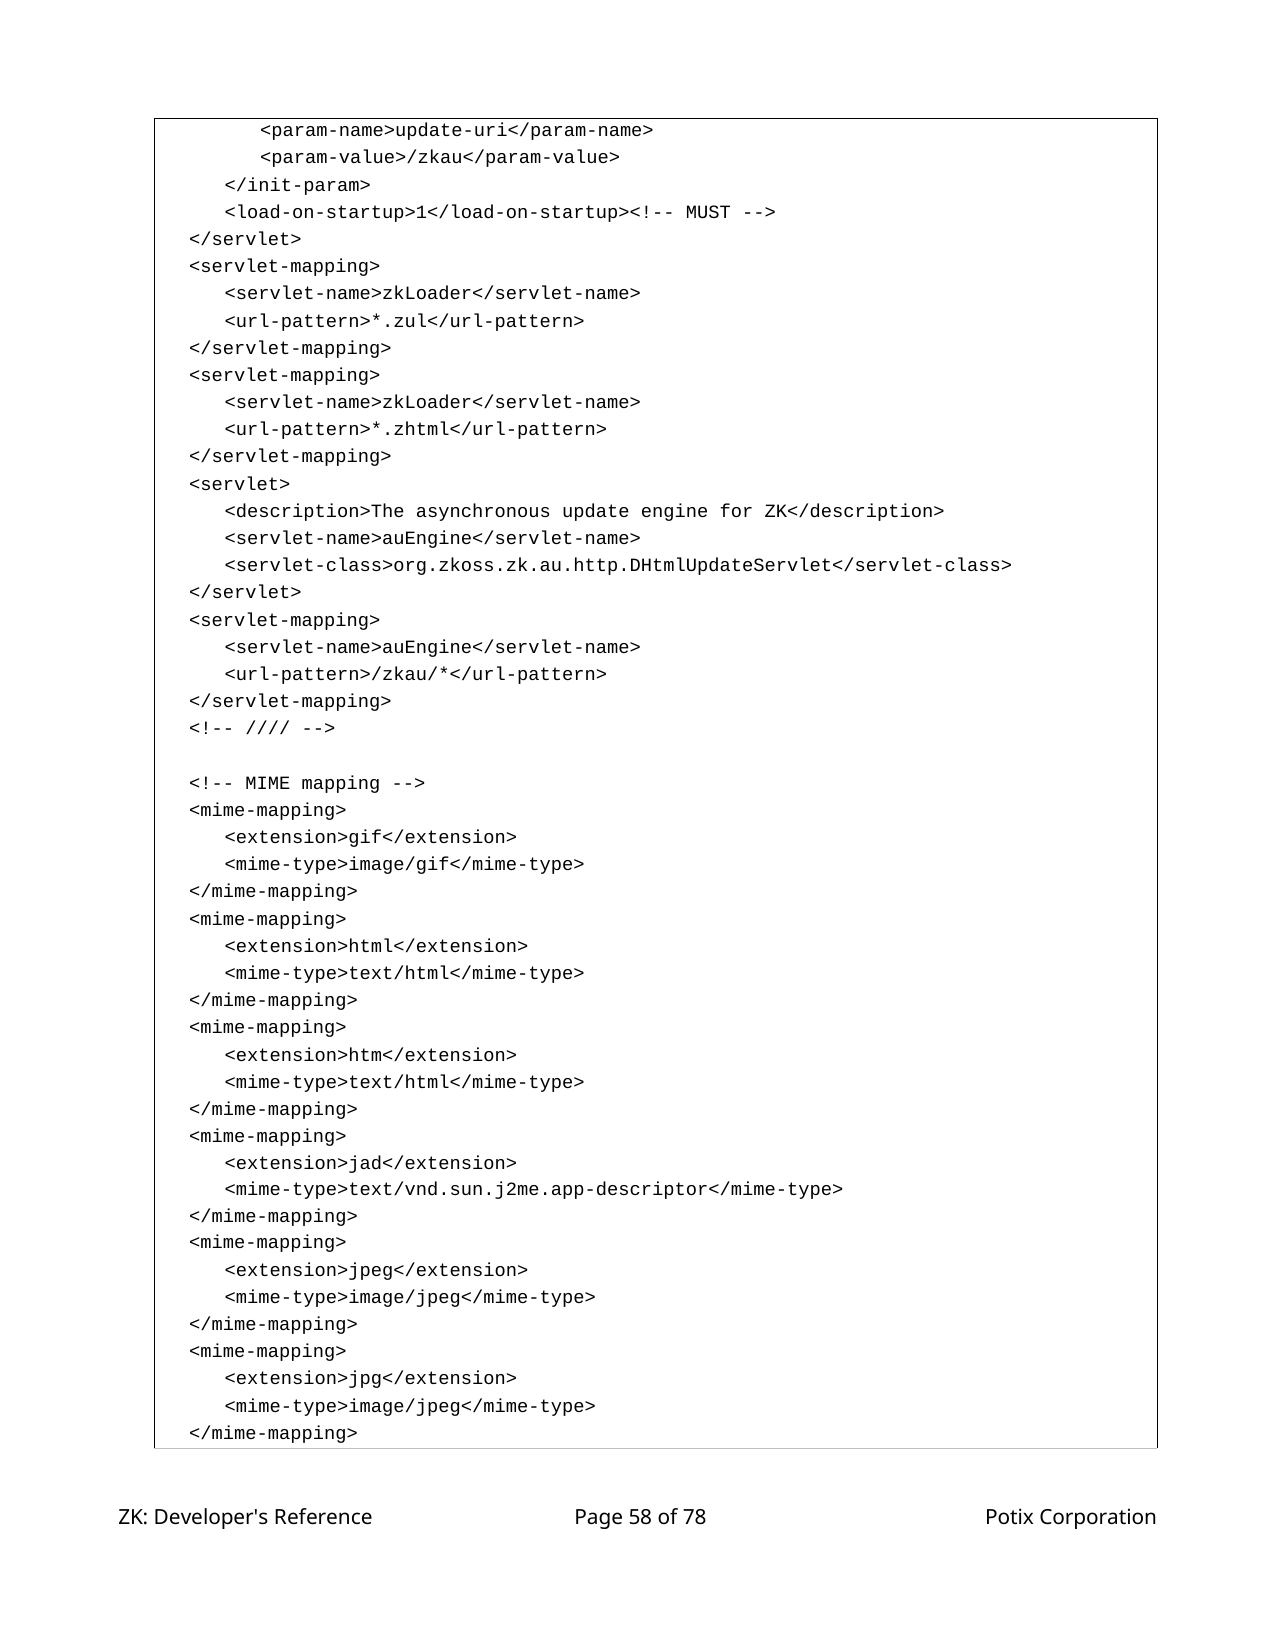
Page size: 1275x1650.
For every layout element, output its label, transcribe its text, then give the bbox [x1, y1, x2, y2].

text <mime-mapping> <extension>jad</extension> <mime-type>text/vnd.sun.j2me.app-descriptor</mime-type> </mime-mapping> <mime-mapping> [155, 1124, 1157, 1254]
text <servlet-mapping> [155, 607, 1157, 632]
text </servlet> [155, 227, 1157, 251]
text <mime-type>text/html</mime-type> [155, 1070, 1157, 1094]
text <url-pattern>/zkau/*</url-pattern> [155, 662, 1157, 686]
text <mime-mapping> [155, 907, 1157, 931]
text <extension>htm</extension> [155, 1042, 1157, 1067]
text <param-value>/zkau</param-value> [155, 145, 1157, 169]
text </servlet-mapping> [155, 336, 1157, 360]
text </mime-mapping> [155, 1097, 1157, 1121]
text <extension>jpg</extension> [155, 1366, 1157, 1391]
text </mime-mapping> [155, 988, 1157, 1012]
text <!-- //// --> [155, 716, 1157, 741]
text </servlet-mapping> [155, 689, 1157, 713]
text <mime-type>image/jpeg</mime-type> [155, 1285, 1157, 1309]
text <mime-mapping> [155, 1015, 1157, 1039]
text <servlet-class>org.zkoss.zk.au.http.DHtmlUpdateServlet</servlet-class> [155, 553, 1157, 577]
text <servlet-name>auEngine</servlet-name> [155, 526, 1157, 550]
text </mime-mapping> [155, 1421, 1157, 1448]
text <param-name>update-uri</param-name> [155, 119, 1157, 142]
text <mime-type>text/html</mime-type> [155, 961, 1157, 985]
text <url-pattern>*.zul</url-pattern> [155, 308, 1157, 333]
text <servlet-mapping> [155, 254, 1157, 278]
text <extension>jpeg</extension> [155, 1257, 1157, 1282]
text </servlet> [155, 580, 1157, 604]
text </mime-mapping> [155, 879, 1157, 904]
text <mime-type>image/jpeg</mime-type> [155, 1393, 1157, 1418]
text <mime-mapping> [155, 1339, 1157, 1363]
text <!-- MIME mapping --> [155, 771, 1157, 795]
text <servlet-name>auEngine</servlet-name> [155, 635, 1157, 659]
text <extension>gif</extension> [155, 825, 1157, 849]
text <url-pattern>*.zhtml</url-pattern> [155, 417, 1157, 441]
text </servlet-mapping> [155, 444, 1157, 469]
text </mime-mapping> [155, 1312, 1157, 1336]
text <servlet-name>zkLoader</servlet-name> [155, 390, 1157, 414]
text <mime-mapping> [155, 798, 1157, 822]
text </init-param> [155, 172, 1157, 197]
text <servlet-name>zkLoader</servlet-name> [155, 281, 1157, 306]
text <mime-type>image/gif</mime-type> [155, 852, 1157, 876]
text <load-on-startup>1</load-on-startup><!-- MUST --> [155, 200, 1157, 224]
text <servlet-mapping> [155, 363, 1157, 387]
text <extension>html</extension> [155, 934, 1157, 958]
text <servlet> [155, 472, 1157, 496]
text <description>The asynchronous update engine for ZK</description> [155, 499, 1157, 523]
